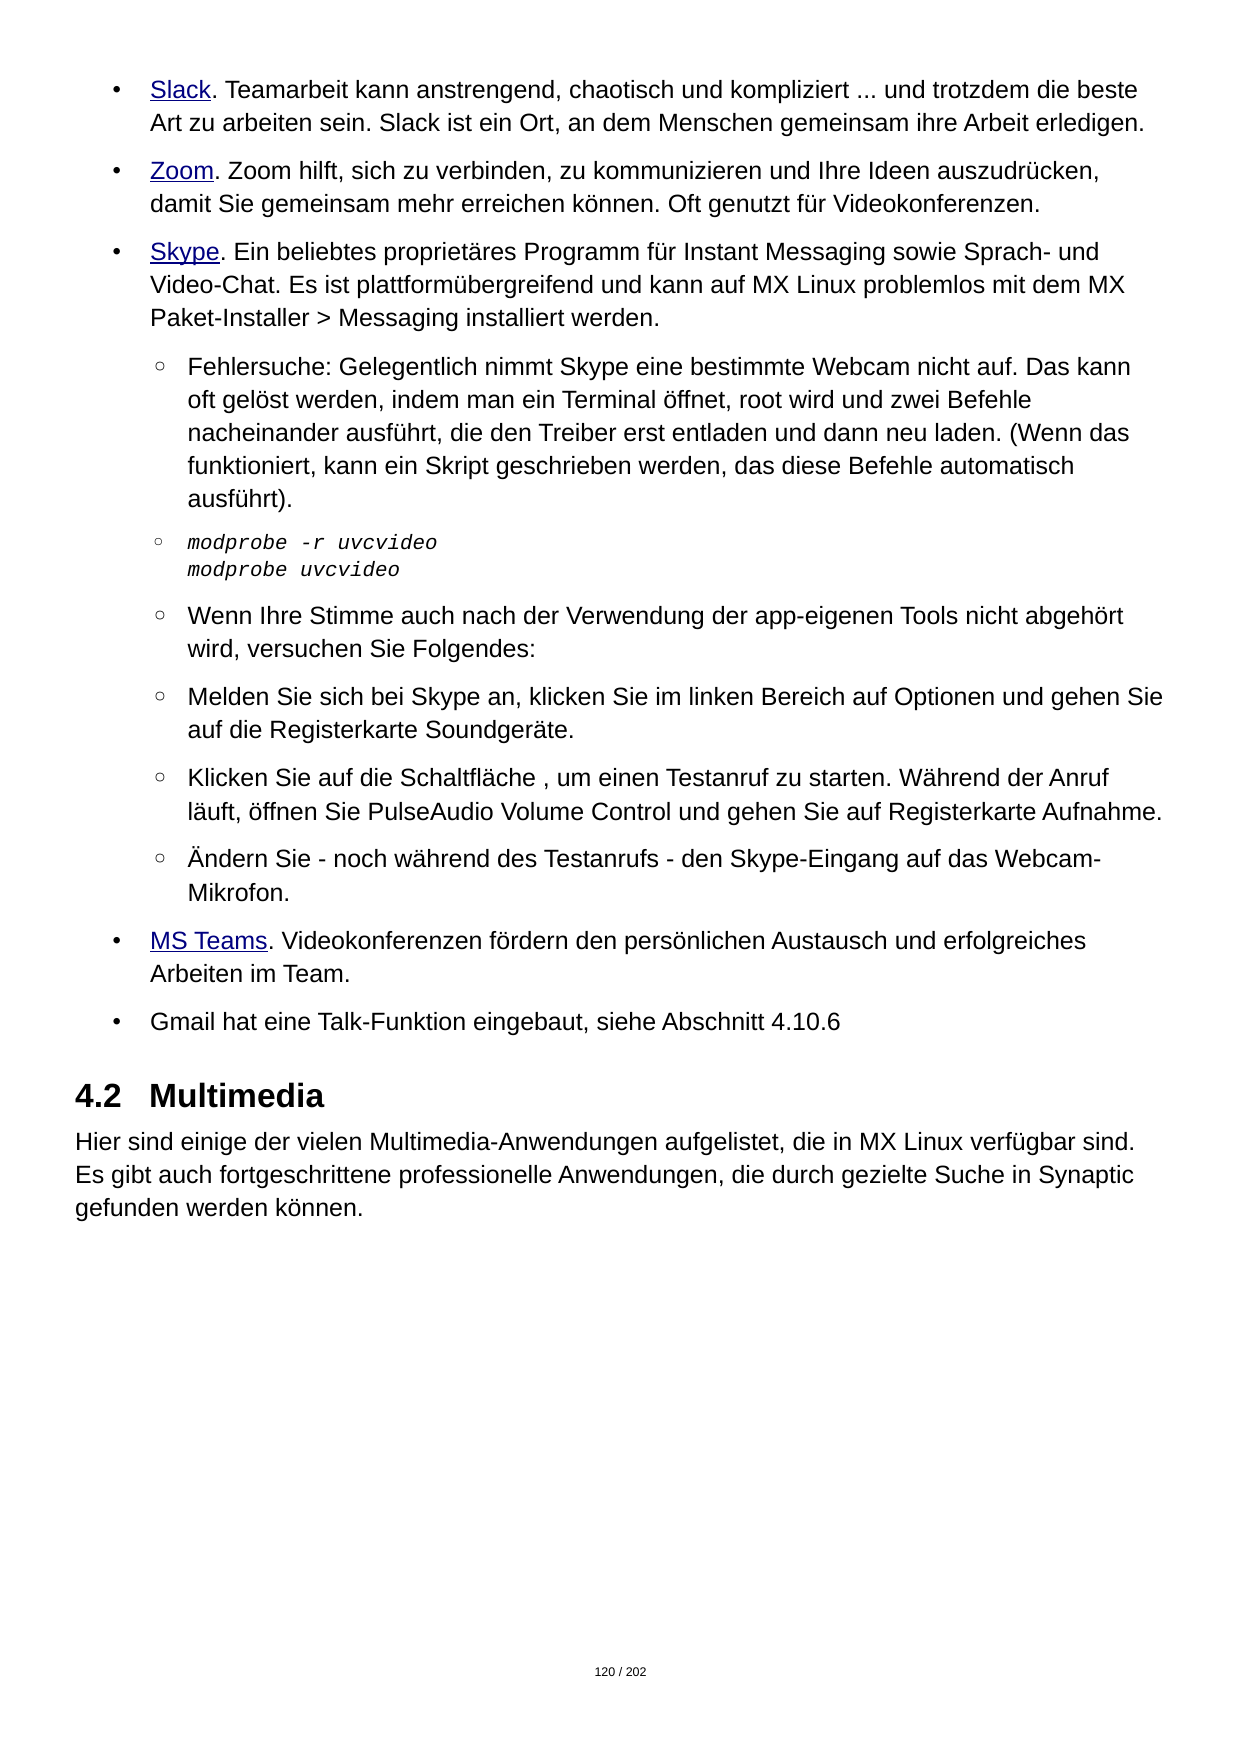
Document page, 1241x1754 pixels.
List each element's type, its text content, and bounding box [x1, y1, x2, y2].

list Fehlersuche: Gelegentlich nimmt Skype eine bestimmte Webcam nicht auf. Das kann oft gelöst werden, indem man ein Terminal öffnet, root wird und zwei Befehle nacheinander ausführt, die den Treiber erst entladen und dann neu laden. (Wenn das funktioniert, kann ein Skript geschrieben werden, das diese Befehle automatisch ausführt). [150, 351, 1166, 512]
list Melden Sie sich bei Skype an, klicken Sie im linken Bereich auf Optionen und gehen Sie auf die Registerkarte Soundgeräte. [150, 682, 1166, 744]
list modprobe -r uvcvideo modprobe uvcvideo [150, 532, 1166, 582]
list Ändern Sie - noch während des Testanrufs - den Skype-Eingang auf das Webcam-Mikrofon. [150, 844, 1166, 906]
list MS Teams. Videokonferenzen fördern den persönlichen Austausch und erfolgreiches Arbeiten im Team. [112, 926, 1166, 987]
subtitle Multimedia [75, 1076, 1166, 1114]
list Skype. Ein beliebtes proprietäres Programm für Instant Messaging sowie Sprach- und Video-Chat. Es ist plattformübergreifend und kann auf MX Linux problemlos mit dem MX Paket-Installer > Messaging installiert werden. [112, 237, 1166, 332]
text Hier sind einige der vielen Multimedia-Anwendungen aufgelistet, die in MX Linux verfügbar sind. Es gibt auch fortgeschrittene professionelle Anwendungen, die durch gezielte Suche in Synaptic gefunden werden können. [75, 1127, 1166, 1222]
list Zoom. Zoom hilft, sich zu verbinden, zu kommunizieren und Ihre Ideen auszudrücken, damit Sie gemeinsam mehr erreichen können. Oft genutzt für Videokonferenzen. [112, 156, 1166, 218]
list Klicken Sie auf die Schaltfläche , um einen Testanruf zu starten. Während der Anruf läuft, öffnen Sie PulseAudio Volume Control und gehen Sie auf Registerkarte Aufnahme. [150, 763, 1166, 825]
list Slack. Teamarbeit kann anstrengend, chaotisch und kompliziert ... und trotzdem die beste Art zu arbeiten sein. Slack ist ein Ort, an dem Menschen gemeinsam ihre Arbeit erledigen. [112, 75, 1166, 137]
list Wenn Ihre Stimme auch nach der Verwendung der app-eigenen Tools nicht abgehört wird, versuchen Sie Folgendes: [150, 601, 1166, 663]
list Gmail hat eine Talk-Funktion eingebaut, siehe Abschnitt 4.10.6 [112, 1007, 1166, 1036]
